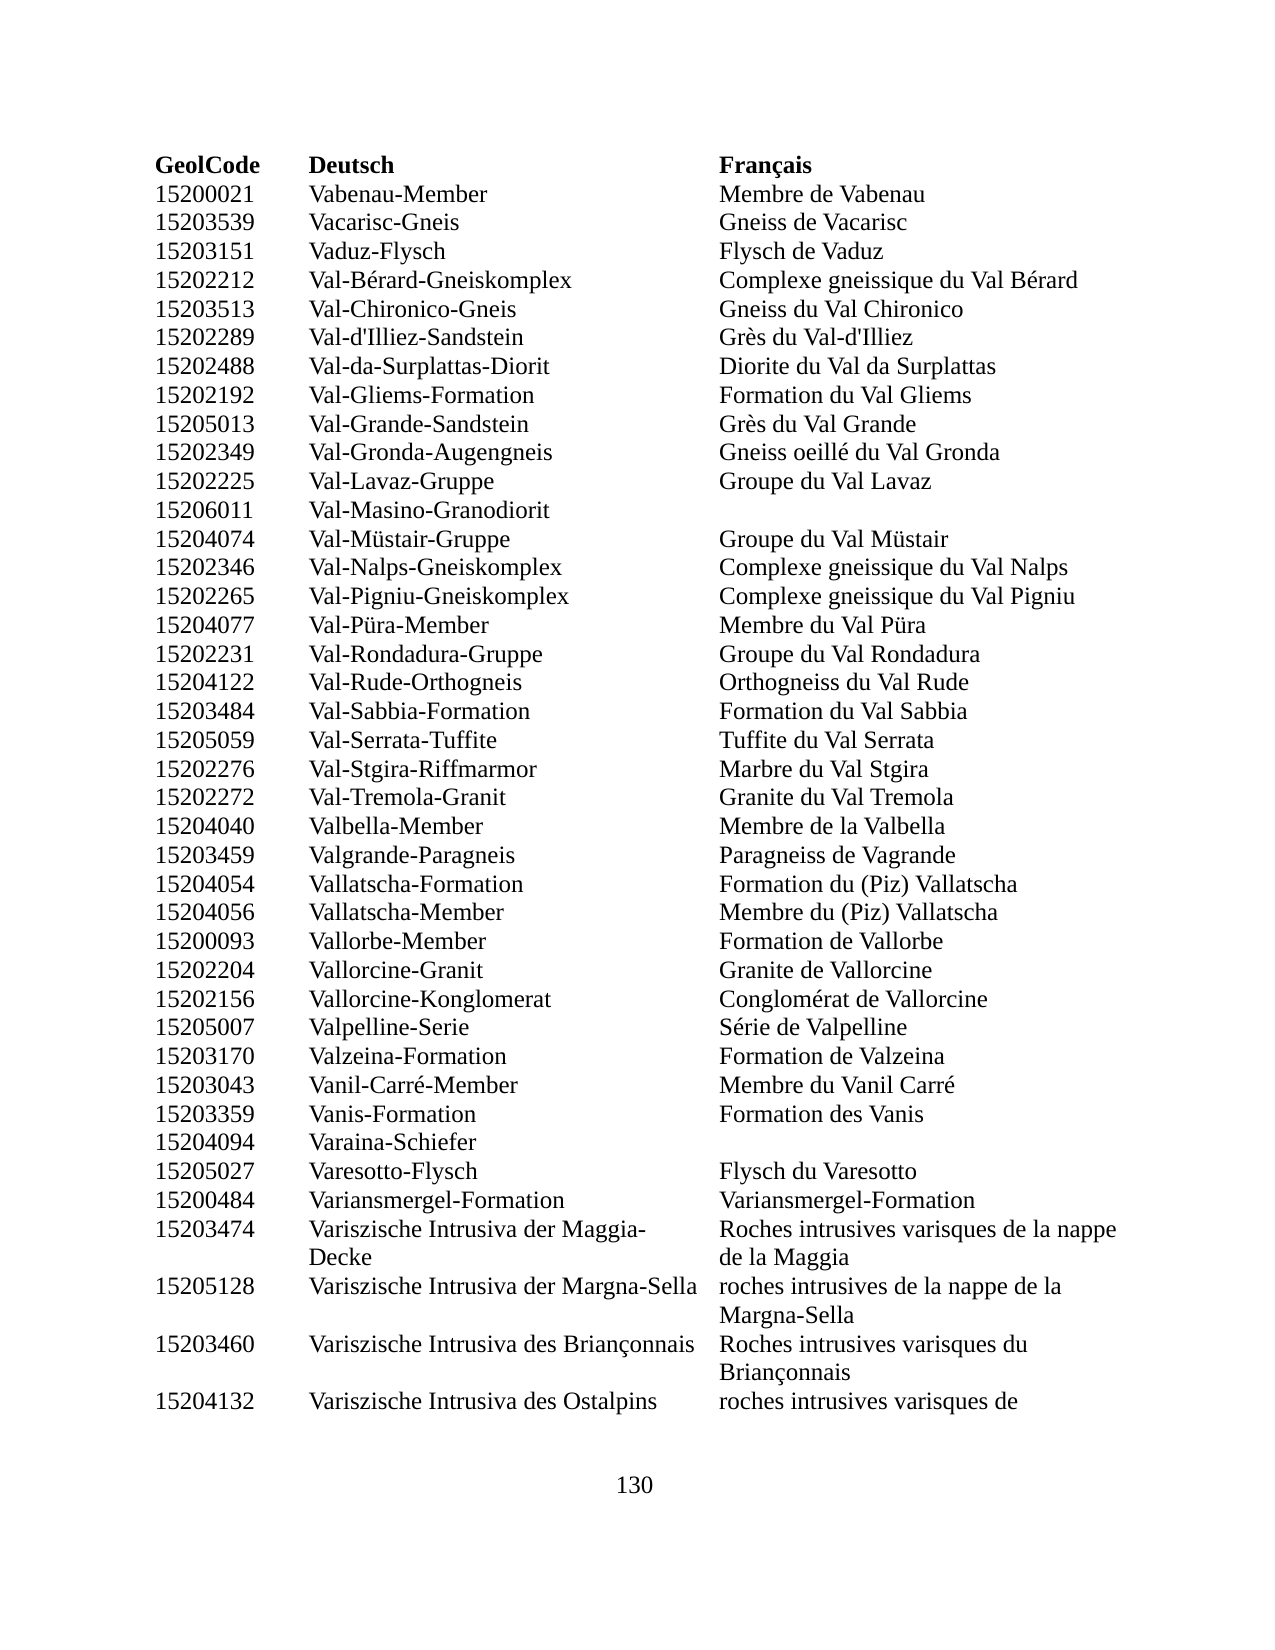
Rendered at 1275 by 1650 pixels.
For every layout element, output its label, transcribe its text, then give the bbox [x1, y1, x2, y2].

table_cell Tuffite du Val Serrata [714, 725, 1125, 754]
table_cell Gneiss de Vacarisc [714, 208, 1125, 236]
table_cell Paragneiss de Vagrande [714, 840, 1125, 869]
table_cell Vacarisc-Gneis [304, 208, 714, 236]
table_cell Membre de la Valbella [714, 811, 1125, 840]
table_cell 15202231 [150, 639, 304, 667]
table_cell 15202289 [150, 323, 304, 351]
table_cell Membre du Vanil Carré [714, 1070, 1125, 1099]
table_cell Val-Müstair-Gruppe [304, 524, 714, 552]
table_cell Val-Tremola-Granit [304, 783, 714, 811]
table_cell Marbre du Val Stgira [714, 754, 1125, 782]
table_cell 15204040 [150, 811, 304, 840]
table_header Français [714, 150, 1125, 179]
table_cell Variszische Intrusiva der Maggia-Decke [304, 1214, 714, 1271]
table_cell Val-Rude-Orthogneis [304, 668, 714, 696]
table_cell 15204074 [150, 524, 304, 552]
table_cell Val-d'Illiez-Sandstein [304, 323, 714, 351]
table_cell Diorite du Val da Surplattas [714, 351, 1125, 380]
table_cell Vanil-Carré-Member [304, 1070, 714, 1099]
table_cell Roches intrusives varisques du Briançonnais [714, 1329, 1125, 1386]
table_cell 15203170 [150, 1041, 304, 1070]
table_cell Grès du Val Grande [714, 409, 1125, 437]
table_cell Orthogneiss du Val Rude [714, 668, 1125, 696]
table_cell Roches intrusives varisques de la nappe de la Maggia [714, 1214, 1125, 1271]
table_cell Groupe du Val Lavaz [714, 466, 1125, 495]
table_cell 15204054 [150, 869, 304, 897]
table_cell 15205059 [150, 725, 304, 754]
table_cell Varaina-Schiefer [304, 1128, 714, 1156]
table_cell Membre de Vabenau [714, 179, 1125, 207]
table_cell Formation des Vanis [714, 1099, 1125, 1127]
table_cell Variszische Intrusiva der Margna-Sella [304, 1271, 714, 1329]
table_cell 15203513 [150, 294, 304, 322]
table_cell Flysch de Vaduz [714, 236, 1125, 265]
table_cell Grès du Val-d'Illiez [714, 323, 1125, 351]
table_cell 15202276 [150, 754, 304, 782]
table_cell Série de Valpelline [714, 1013, 1125, 1041]
table_cell 15202156 [150, 984, 304, 1012]
table_cell Val-Gronda-Augengneis [304, 438, 714, 466]
table_cell 15204056 [150, 898, 304, 926]
table_cell Val-Grande-Sandstein [304, 409, 714, 437]
table_cell Vallorcine-Konglomerat [304, 984, 714, 1012]
table_cell Vanis-Formation [304, 1099, 714, 1127]
table_cell Vabenau-Member [304, 179, 714, 207]
table_cell Val-Gliems-Formation [304, 380, 714, 409]
table_cell Gneiss du Val Chironico [714, 294, 1125, 322]
table_cell Val-Masino-Granodiorit [304, 495, 714, 524]
table_cell 15205013 [150, 409, 304, 437]
table_cell 15203460 [150, 1329, 304, 1386]
table_cell 15202272 [150, 783, 304, 811]
table_cell 15204132 [150, 1386, 304, 1415]
table_cell Vallatscha-Formation [304, 869, 714, 897]
table_cell Vallorcine-Granit [304, 955, 714, 984]
table_cell Val-Püra-Member [304, 610, 714, 639]
table_cell Val-da-Surplattas-Diorit [304, 351, 714, 380]
table_cell Valpelline-Serie [304, 1013, 714, 1041]
table_cell Granite de Vallorcine [714, 955, 1125, 984]
table_cell Val-Bérard-Gneiskomplex [304, 265, 714, 294]
table_cell Val-Stgira-Riffmarmor [304, 754, 714, 782]
table_cell 15202346 [150, 553, 304, 581]
table_cell Formation du Val Sabbia [714, 696, 1125, 725]
table_cell Formation de Valzeina [714, 1041, 1125, 1070]
table_cell [714, 1128, 1125, 1156]
table_cell Val-Rondadura-Gruppe [304, 639, 714, 667]
table_cell Variansmergel-Formation [714, 1185, 1125, 1214]
table_cell Conglomérat de Vallorcine [714, 984, 1125, 1012]
table_cell Variszische Intrusiva des Ostalpins [304, 1386, 714, 1415]
table_cell 15205128 [150, 1271, 304, 1329]
table_cell 15202212 [150, 265, 304, 294]
table_cell Gneiss oeillé du Val Gronda [714, 438, 1125, 466]
table_cell Valgrande-Paragneis [304, 840, 714, 869]
table_cell Vallorbe-Member [304, 926, 714, 955]
table_cell 15203474 [150, 1214, 304, 1271]
table_cell Valbella-Member [304, 811, 714, 840]
table_cell Val-Lavaz-Gruppe [304, 466, 714, 495]
table_cell 15206011 [150, 495, 304, 524]
table_cell 15204077 [150, 610, 304, 639]
table_cell Val-Sabbia-Formation [304, 696, 714, 725]
table_cell roches intrusives varisques de [714, 1386, 1125, 1415]
table_cell Groupe du Val Rondadura [714, 639, 1125, 667]
table_cell Complexe gneissique du Val Bérard [714, 265, 1125, 294]
table_cell 15205027 [150, 1156, 304, 1185]
table_cell 15200021 [150, 179, 304, 207]
table_cell Valzeina-Formation [304, 1041, 714, 1070]
table_cell Val-Serrata-Tuffite [304, 725, 714, 754]
table_cell 15205007 [150, 1013, 304, 1041]
table_cell 15203539 [150, 208, 304, 236]
table_cell Val-Chironico-Gneis [304, 294, 714, 322]
table_cell 15200484 [150, 1185, 304, 1214]
table_cell 15202204 [150, 955, 304, 984]
table_header Deutsch [304, 150, 714, 179]
table_cell Formation du (Piz) Vallatscha [714, 869, 1125, 897]
table_cell Formation du Val Gliems [714, 380, 1125, 409]
table_cell Formation de Vallorbe [714, 926, 1125, 955]
table_cell [714, 495, 1125, 524]
table_cell Varesotto-Flysch [304, 1156, 714, 1185]
table_cell 15203484 [150, 696, 304, 725]
table_cell Variszische Intrusiva des Briançonnais [304, 1329, 714, 1386]
table_cell 15203459 [150, 840, 304, 869]
table_cell 15202192 [150, 380, 304, 409]
table_cell roches intrusives de la nappe de la Margna-Sella [714, 1271, 1125, 1329]
table_cell Val-Pigniu-Gneiskomplex [304, 581, 714, 610]
table_cell 15204122 [150, 668, 304, 696]
table_cell 15202225 [150, 466, 304, 495]
table_cell Variansmergel-Formation [304, 1185, 714, 1214]
table_cell 15203043 [150, 1070, 304, 1099]
table_cell Val-Nalps-Gneiskomplex [304, 553, 714, 581]
table_cell Membre du Val Püra [714, 610, 1125, 639]
table_cell Groupe du Val Müstair [714, 524, 1125, 552]
table_cell 15203359 [150, 1099, 304, 1127]
table_cell Granite du Val Tremola [714, 783, 1125, 811]
table_cell Vallatscha-Member [304, 898, 714, 926]
table_cell Membre du (Piz) Vallatscha [714, 898, 1125, 926]
table_cell Flysch du Varesotto [714, 1156, 1125, 1185]
table_cell 15202265 [150, 581, 304, 610]
table_header GeolCode [150, 150, 304, 179]
table_cell 15203151 [150, 236, 304, 265]
table_cell 15204094 [150, 1128, 304, 1156]
table_cell 15202488 [150, 351, 304, 380]
table_cell 15202349 [150, 438, 304, 466]
table_cell Complexe gneissique du Val Pigniu [714, 581, 1125, 610]
table_cell Complexe gneissique du Val Nalps [714, 553, 1125, 581]
table_cell 15200093 [150, 926, 304, 955]
table_cell Vaduz-Flysch [304, 236, 714, 265]
